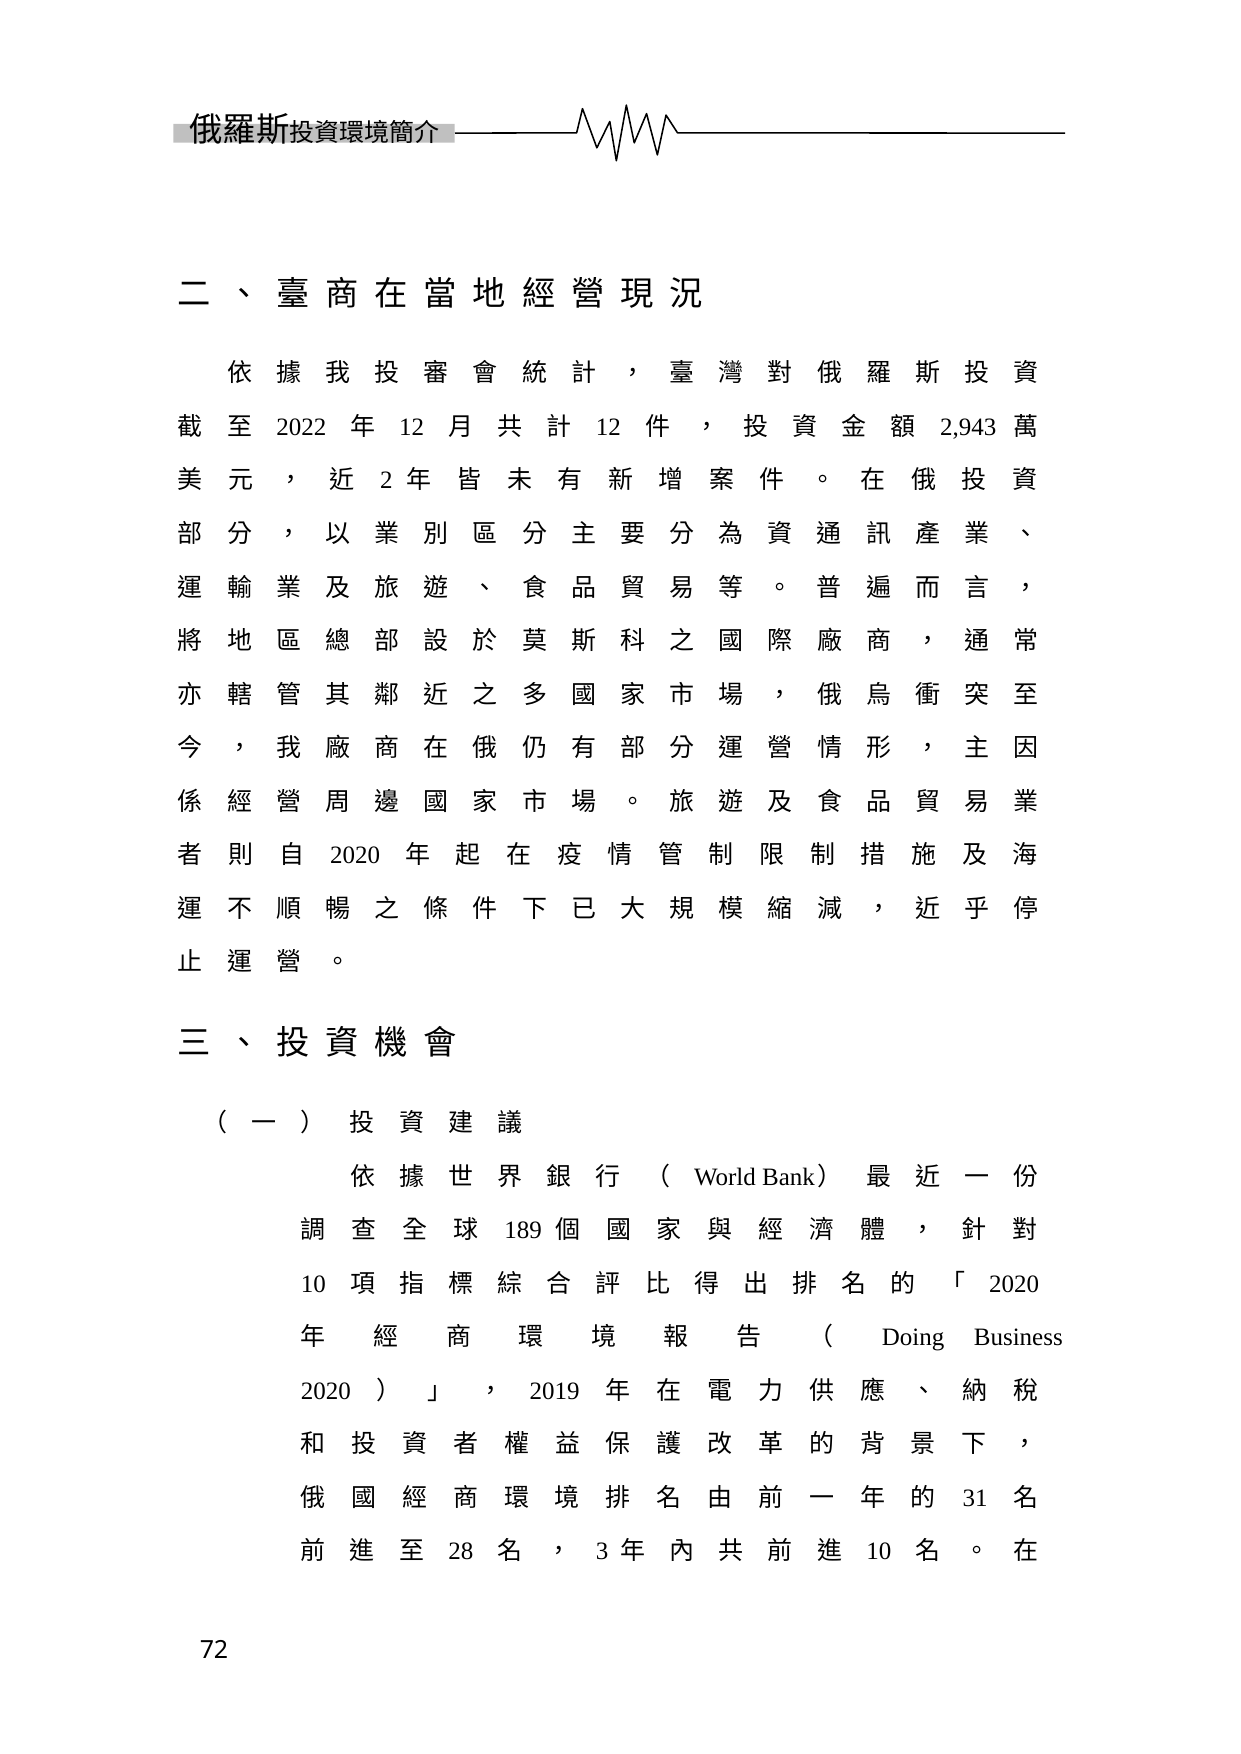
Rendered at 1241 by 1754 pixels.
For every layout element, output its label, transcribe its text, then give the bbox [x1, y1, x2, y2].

text 三、投資機會 [178, 1013, 1063, 1067]
text 依據我投審會統計，臺灣對俄羅斯投資截至2022年12月共計12件，投資金額2,943萬美元，近2年皆未有新增案件。在俄投資部分，以業別區分主要分為資通訊產業、運輸業及旅遊、食品貿易等。普遍而言，將地區總部設於莫斯科之國際廠商，通常亦轄管其鄰近之多國家市場，俄烏衝突至今，我廠商在俄仍有部分運營情形，主因係經營周邊國家市場。旅遊及食品貿易業者則自2020年起在疫情管制限制措施及海運不順暢之條件下已大規模縮減，近乎停止運營。 [178, 344, 1063, 987]
text 二、臺商在當地經營現況 [178, 264, 1063, 317]
text 依據世界銀行（World Bank）最近一份調查全球189個國家與經濟體，針對10項指標綜合評比得出排名的「2020年經商環境報告（Doing Business 2020）」，2019年在電力供應、納稅和投資者權益保護改革的背景下，俄國經商環境排名由前一年的31名前進至28名，3年內共前進10名。在 [276, 1147, 1063, 1576]
text （一）投資建議 [202, 1094, 1063, 1147]
